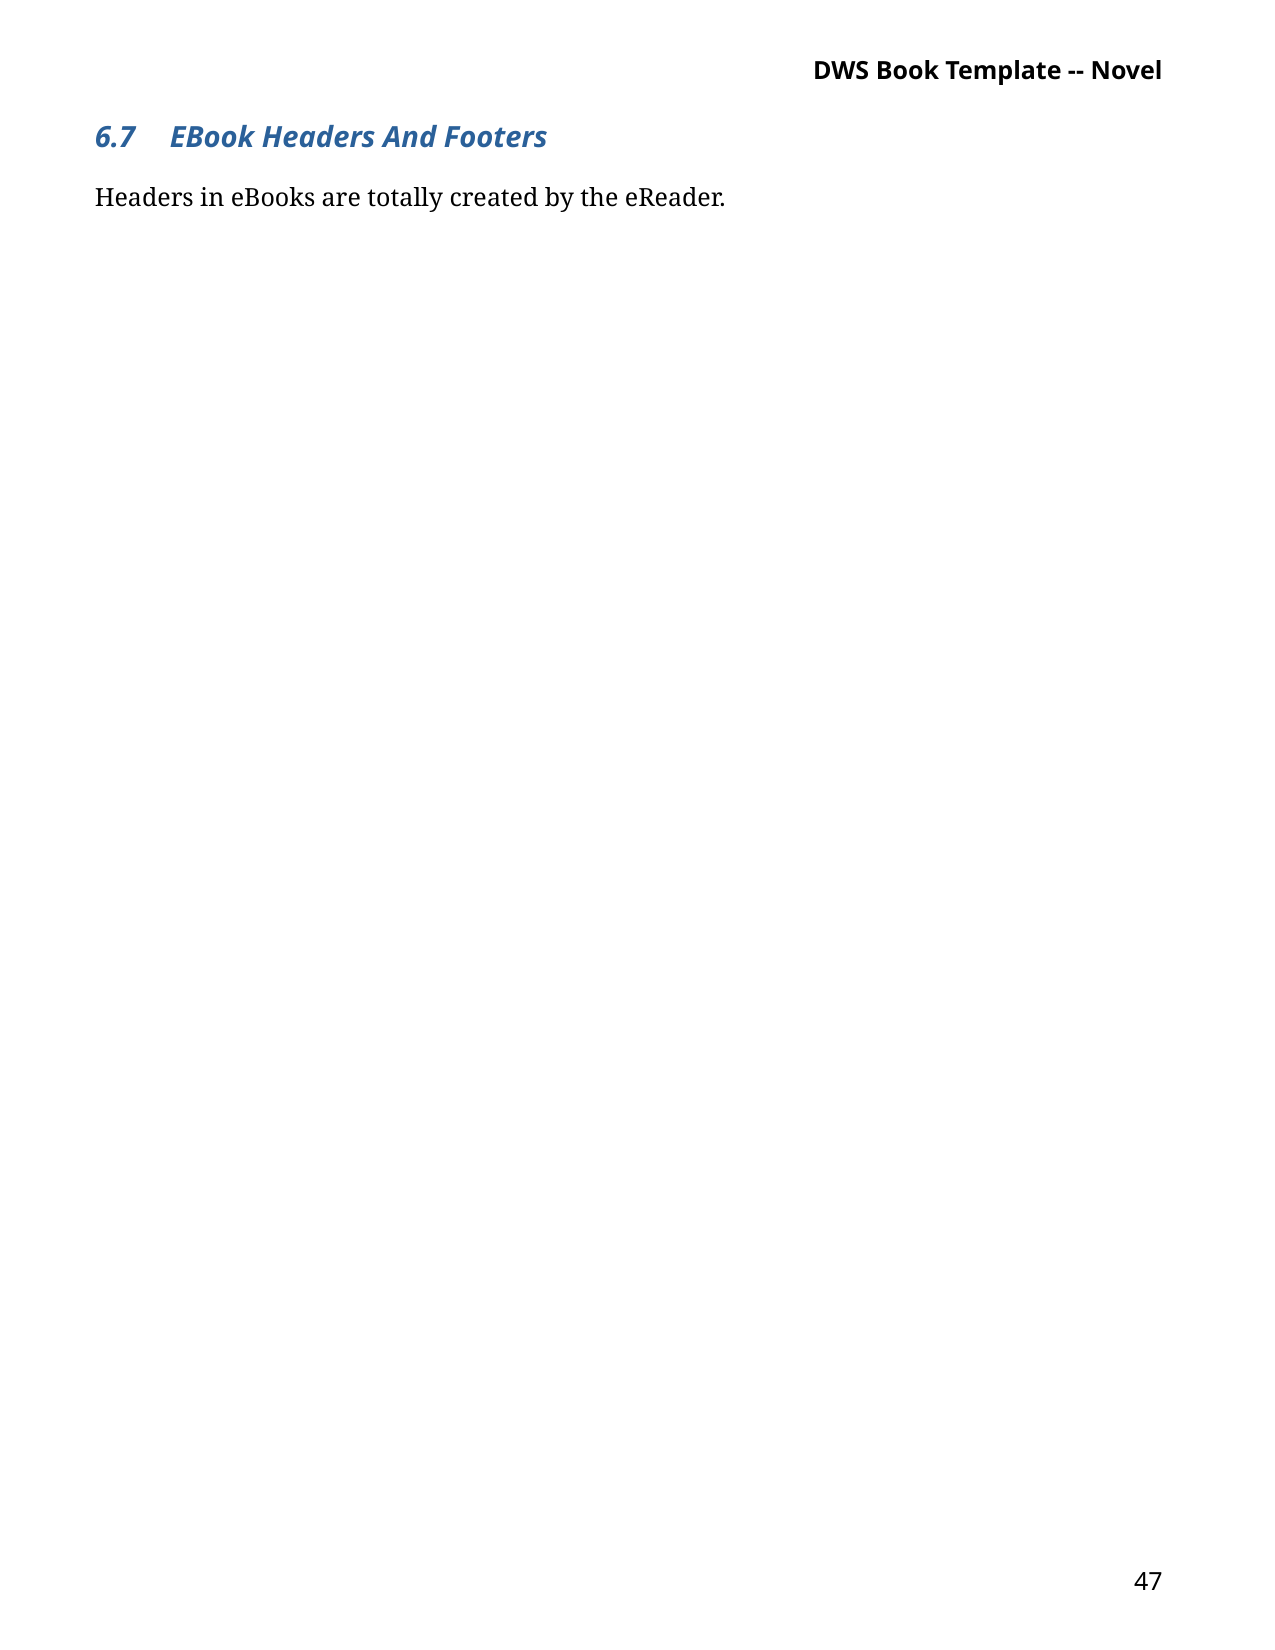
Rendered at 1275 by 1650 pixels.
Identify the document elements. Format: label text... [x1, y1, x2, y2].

subtitle eBook Headers and Footers [94, 117, 1162, 156]
text Headers in eBooks are totally created by the eReader. [94, 180, 1162, 214]
